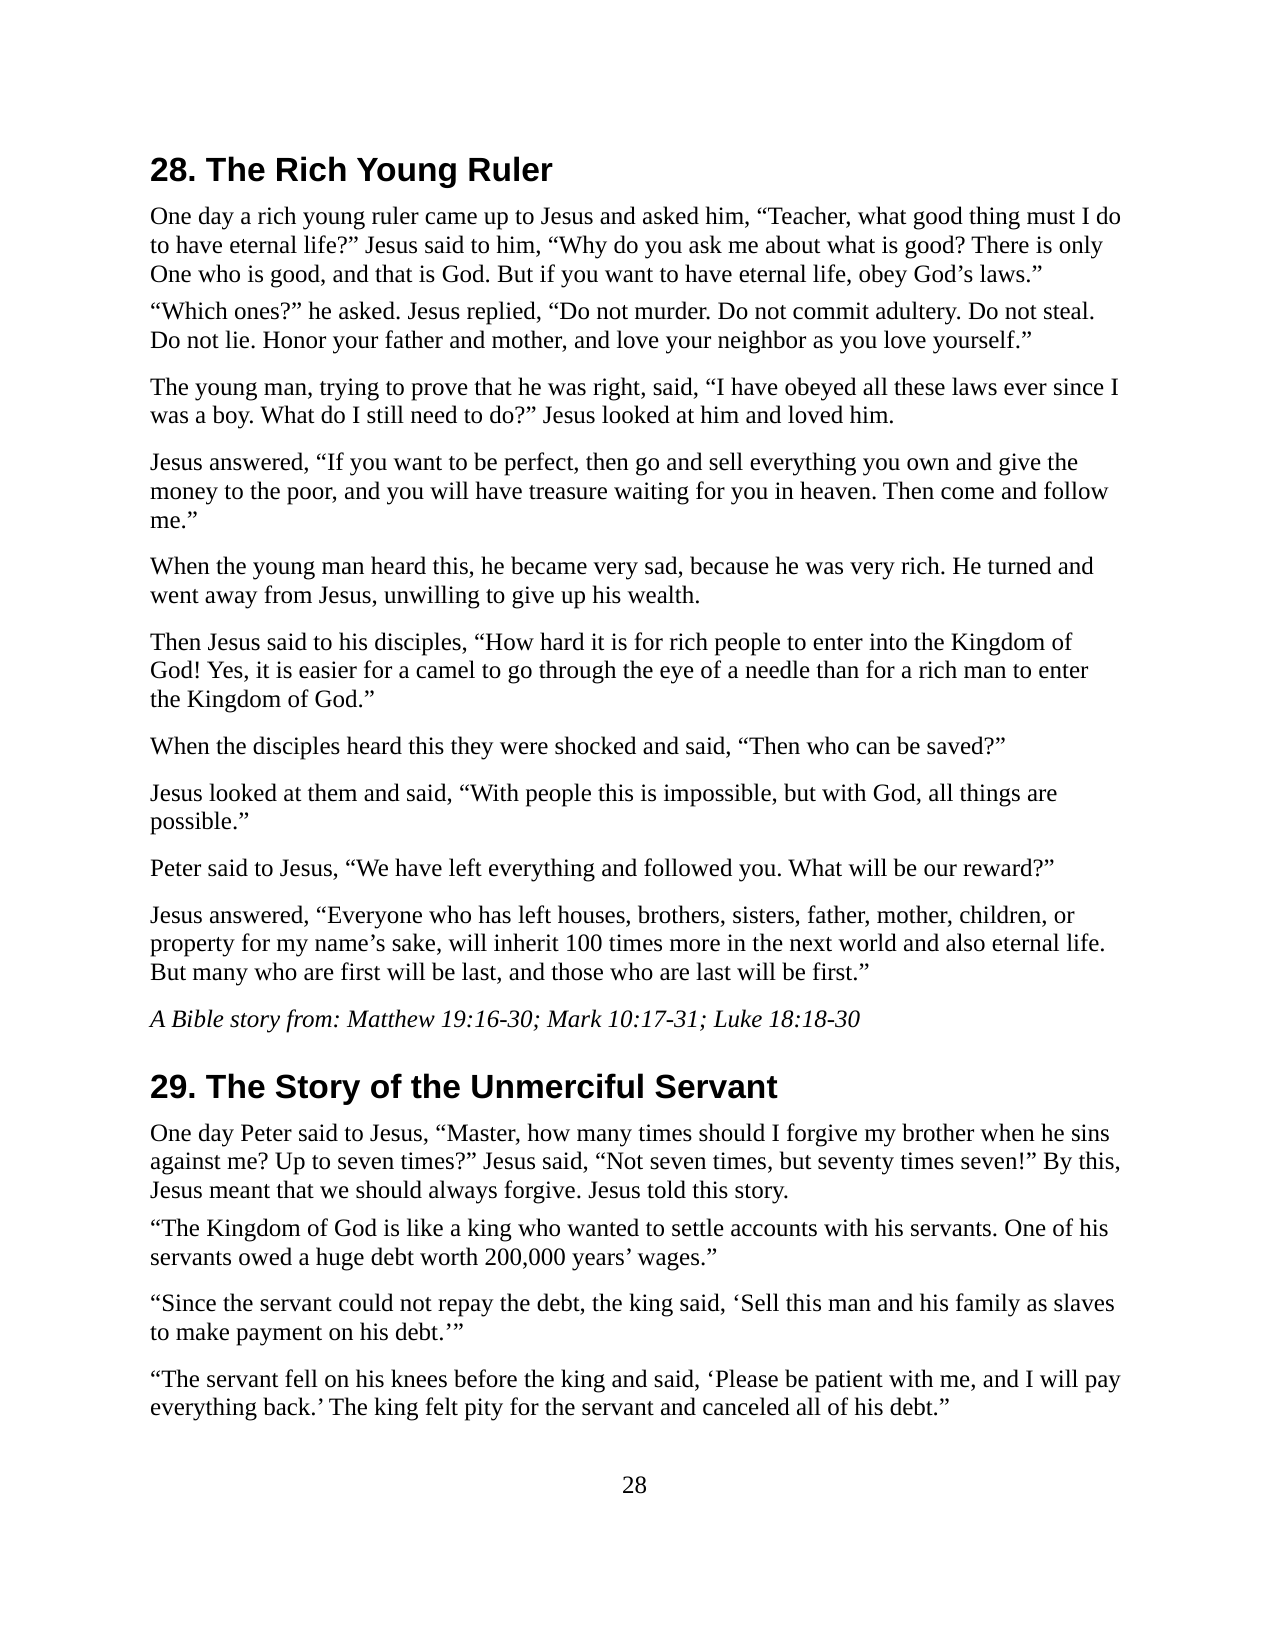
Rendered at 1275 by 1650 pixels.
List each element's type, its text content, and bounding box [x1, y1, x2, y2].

text Jesus answered, “If you want to be perfect, then go and sell everything you own and give the money to the poor, and you will have treasure waiting for you in heaven. Then come and follow me.” [150, 447, 1125, 533]
text Jesus answered, “Everyone who has left houses, brothers, sisters, father, mother, children, or property for my name’s sake, will inherit 100 times more in the next world and also eternal life. But many who are first will be last, and those who are last will be first.” [150, 900, 1125, 986]
text A Bible story from: Matthew 19:16-30; Mark 10:17-31; Luke 18:18-30 [150, 1004, 1125, 1033]
text Then Jesus said to his disciples, “How hard it is for rich people to enter into the Kingdom of God! Yes, it is easier for a camel to go through the eye of a needle than for a rich man to enter the Kingdom of God.” [150, 627, 1125, 713]
subtitle 28. The Rich Young Ruler [150, 150, 1125, 189]
text Jesus looked at them and said, “With people this is impossible, but with God, all things are possible.” [150, 778, 1125, 835]
subtitle 29. The Story of the Unmerciful Servant [150, 1067, 1125, 1105]
text Peter said to Jesus, “We have left everything and followed you. What will be our reward?” [150, 853, 1125, 882]
text When the disciples heard this they were shocked and said, “Then who can be saved?” [150, 731, 1125, 760]
text One day a rich young ruler came up to Jesus and asked him, “Teacher, what good thing must I do to have eternal life?” Jesus said to him, “Why do you ask me about what is good? There is only One who is good, and that is God. But if you want to have eternal life, obey God’s laws.” [150, 201, 1125, 287]
text “Which ones?” he asked. Jesus replied, “Do not murder. Do not commit adultery. Do not steal. Do not lie. Honor your father and mother, and love your neighbor as you love yourself.” [150, 296, 1125, 354]
text “Since the servant could not repay the debt, the king said, ‘Sell this man and his family as slaves to make payment on his debt.’” [150, 1288, 1125, 1346]
text “The Kingdom of God is like a king who wanted to settle accounts with his servants. One of his servants owed a huge debt worth 200,000 years’ wages.” [150, 1213, 1125, 1270]
text One day Peter said to Jesus, “Master, how many times should I forgive my brother when he sins against me? Up to seven times?” Jesus said, “Not seven times, but seventy times seven!” By this, Jesus meant that we should always forgive. Jesus told this story. [150, 1118, 1125, 1204]
text The young man, trying to prove that he was right, said, “I have obeyed all these laws ever since I was a boy. What do I still need to do?” Jesus looked at him and loved him. [150, 372, 1125, 429]
text “The servant fell on his knees before the king and said, ‘Please be patient with me, and I will pay everything back.’ The king felt pity for the servant and canceled all of his debt.” [150, 1364, 1125, 1421]
text When the young man heard this, he became very sad, because he was very rich. He turned and went away from Jesus, unwilling to give up his wealth. [150, 551, 1125, 609]
